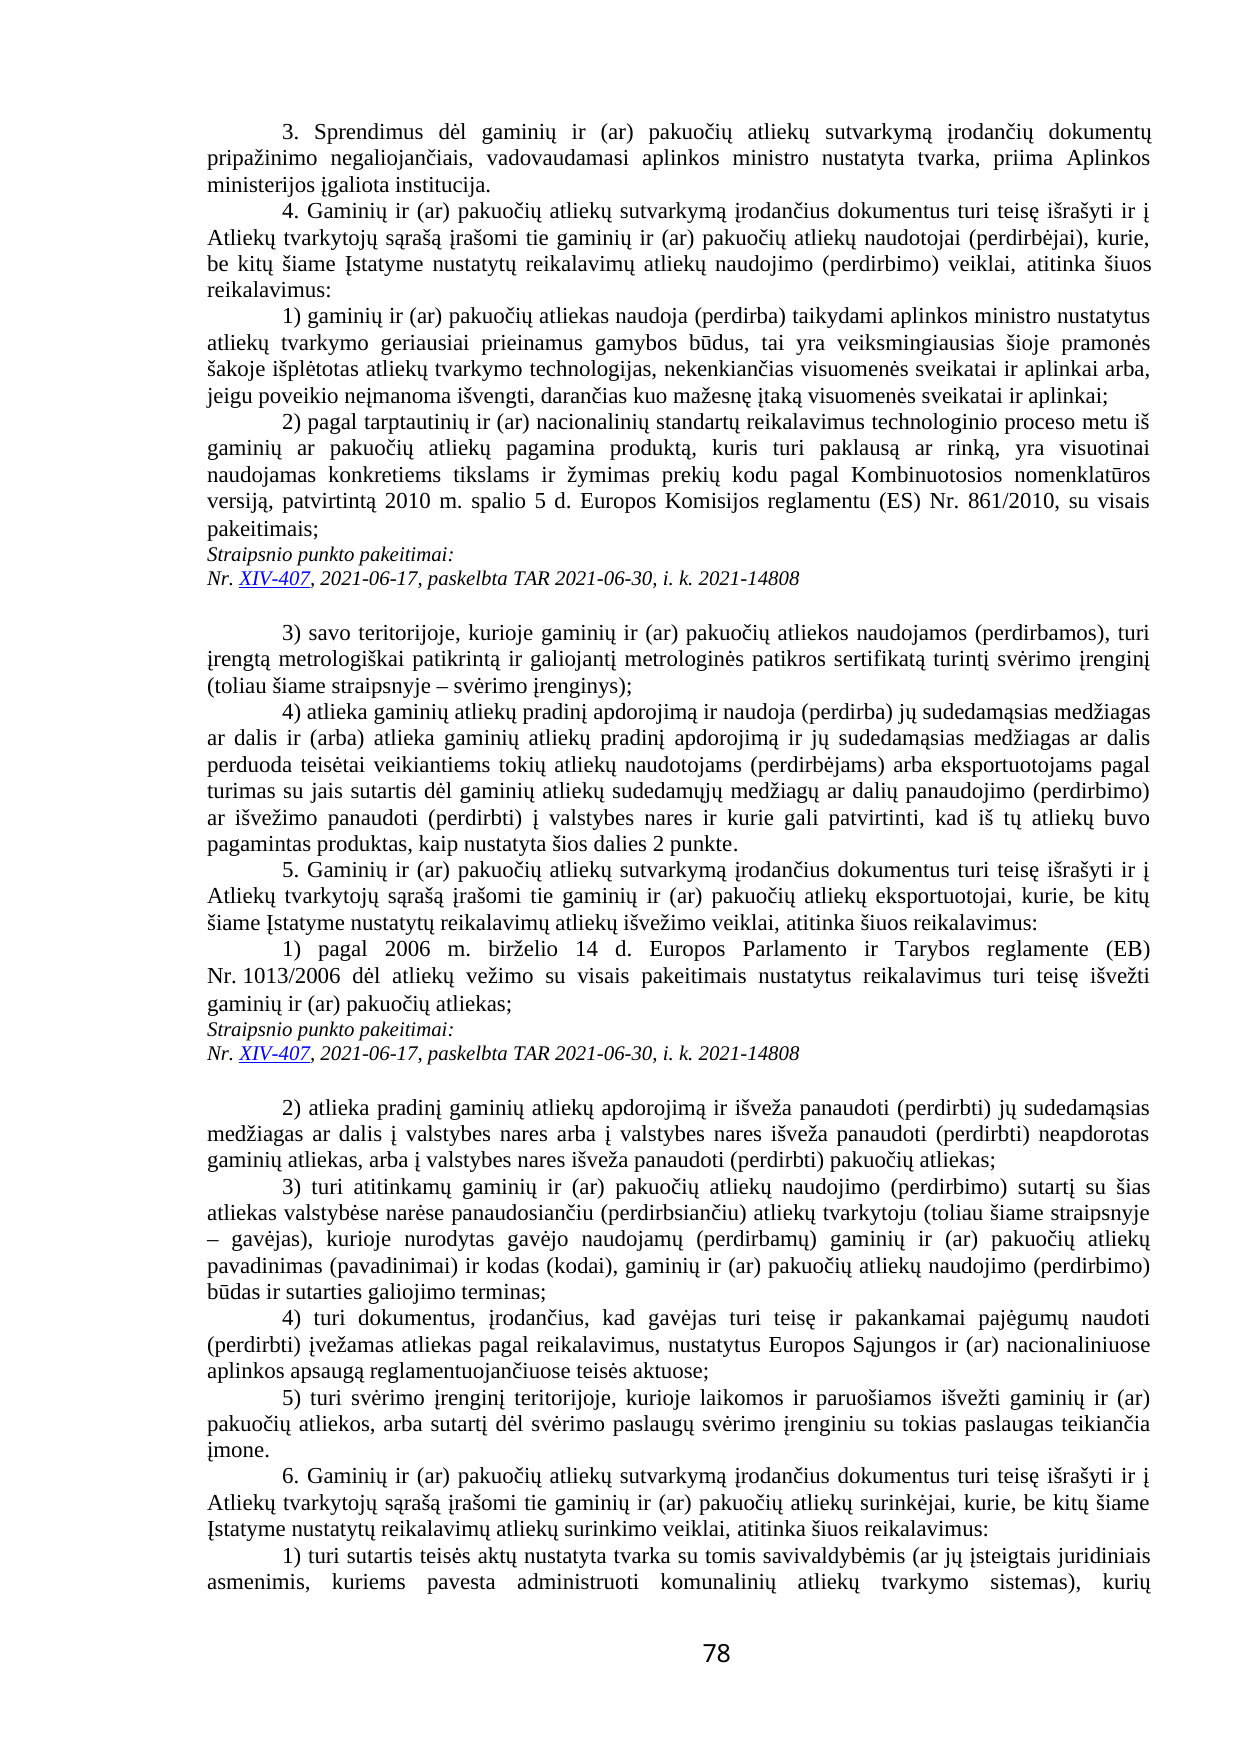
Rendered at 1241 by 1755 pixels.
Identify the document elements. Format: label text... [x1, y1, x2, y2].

text Straipsnio punkto pakeitimai: [207, 1017, 1152, 1041]
text 2) atlieka pradinį gaminių atliekų apdorojimą ir išveža panaudoti (perdirbti) jų sudedamąsias medžiagas ar dalis į valstybes nares arba į valstybes nares išveža panaudoti (perdirbti) neapdorotas gaminių atliekas, arba į valstybes nares išveža panaudoti (perdirbti) pakuočių atliekas; [207, 1094, 1152, 1173]
text 2) pagal tarptautinių ir (ar) nacionalinių standartų reikalavimus technologinio proceso metu iš gaminių ar pakuočių atliekų pagamina produktą, kuris turi paklausą ar rinką, yra visuotinai naudojamas konkretiems tikslams ir žymimas prekių kodu pagal Kombinuotosios nomenklatūros versiją, patvirtintą 2010 m. spalio 5 d. Europos Komisijos reglamentu (ES) Nr. 861/2010, su visais pakeitimais; [207, 408, 1152, 542]
text Nr. XIV-407, 2021-06-17, paskelbta TAR 2021-06-30, i. k. 2021-14808 [207, 1041, 1152, 1065]
text 5. Gaminių ir (ar) pakuočių atliekų sutvarkymą įrodančius dokumentus turi teisę išrašyti ir į Atliekų tvarkytojų sąrašą įrašomi tie gaminių ir (ar) pakuočių atliekų eksportuotojai, kurie, be kitų šiame Įstatyme nustatytų reikalavimų atliekų išvežimo veiklai, atitinka šiuos reikalavimus: [207, 856, 1152, 935]
text 1) turi sutartis teisės aktų nustatyta tvarka su tomis savivaldybėmis (ar jų įsteigtais juridiniais asmenimis, kuriems pavesta administruoti komunalinių atliekų tvarkymo sistemas), kurių [207, 1542, 1152, 1594]
text 4) atlieka gaminių atliekų pradinį apdorojimą ir naudoja (perdirba) jų sudedamąsias medžiagas ar dalis ir (arba) atlieka gaminių atliekų pradinį apdorojimą ir jų sudedamąsias medžiagas ar dalis perduoda teisėtai veikiantiems tokių atliekų naudotojams (perdirbėjams) arba eksportuotojams pagal turimas su jais sutartis dėl gaminių atliekų sudedamųjų medžiagų ar dalių panaudojimo (perdirbimo) ar išvežimo panaudoti (perdirbti) į valstybes nares ir kurie gali patvirtinti, kad iš tų atliekų buvo pagamintas produktas, kaip nustatyta šios dalies 2 punkte. [207, 698, 1152, 856]
text Straipsnio punkto pakeitimai: [207, 542, 1152, 566]
text 4. Gaminių ir (ar) pakuočių atliekų sutvarkymą įrodančius dokumentus turi teisę išrašyti ir į Atliekų tvarkytojų sąrašą įrašomi tie gaminių ir (ar) pakuočių atliekų naudotojai (perdirbėjai), kurie, be kitų šiame Įstatyme nustatytų reikalavimų atliekų naudojimo (perdirbimo) veiklai, atitinka šiuos reikalavimus: [207, 197, 1152, 303]
text 3) savo teritorijoje, kurioje gaminių ir (ar) pakuočių atliekos naudojamos (perdirbamos), turi įrengtą metrologiškai patikrintą ir galiojantį metrologinės patikros sertifikatą turintį svėrimo įrenginį (toliau šiame straipsnyje – svėrimo įrenginys); [207, 619, 1152, 698]
text 1) pagal 2006 m. birželio 14 d. Europos Parlamento ir Tarybos reglamente (EB) Nr. 1013/2006 dėl atliekų vežimo su visais pakeitimais nustatytus reikalavimus turi teisę išvežti gaminių ir (ar) pakuočių atliekas; [207, 935, 1152, 1017]
text 6. Gaminių ir (ar) pakuočių atliekų sutvarkymą įrodančius dokumentus turi teisę išrašyti ir į Atliekų tvarkytojų sąrašą įrašomi tie gaminių ir (ar) pakuočių atliekų surinkėjai, kurie, be kitų šiame Įstatyme nustatytų reikalavimų atliekų surinkimo veiklai, atitinka šiuos reikalavimus: [207, 1463, 1152, 1542]
text 4) turi dokumentus, įrodančius, kad gavėjas turi teisę ir pakankamai pajėgumų naudoti (perdirbti) įvežamas atliekas pagal reikalavimus, nustatytus Europos Sąjungos ir (ar) nacionaliniuose aplinkos apsaugą reglamentuojančiuose teisės aktuose; [207, 1304, 1152, 1383]
text 3) turi atitinkamų gaminių ir (ar) pakuočių atliekų naudojimo (perdirbimo) sutartį su šias atliekas valstybėse narėse panaudosiančiu (perdirbsiančiu) atliekų tvarkytoju (toliau šiame straipsnyje – gavėjas), kurioje nurodytas gavėjo naudojamų (perdirbamų) gaminių ir (ar) pakuočių atliekų pavadinimas (pavadinimai) ir kodas (kodai), gaminių ir (ar) pakuočių atliekų naudojimo (perdirbimo) būdas ir sutarties galiojimo terminas; [207, 1173, 1152, 1304]
text 1) gaminių ir (ar) pakuočių atliekas naudoja (perdirba) taikydami aplinkos ministro nustatytus atliekų tvarkymo geriausiai prieinamus gamybos būdus, tai yra veiksmingiausias šioje pramonės šakoje išplėtotas atliekų tvarkymo technologijas, nekenkiančias visuomenės sveikatai ir aplinkai arba, jeigu poveikio neįmanoma išvengti, darančias kuo mažesnę įtaką visuomenės sveikatai ir aplinkai; [207, 303, 1152, 408]
text 5) turi svėrimo įrenginį teritorijoje, kurioje laikomos ir paruošiamos išvežti gaminių ir (ar) pakuočių atliekos, arba sutartį dėl svėrimo paslaugų svėrimo įrenginiu su tokias paslaugas teikiančia įmone. [207, 1383, 1152, 1463]
text 3. Sprendimus dėl gaminių ir (ar) pakuočių atliekų sutvarkymą įrodančių dokumentų pripažinimo negaliojančiais, vadovaudamasi aplinkos ministro nustatyta tvarka, priima Aplinkos ministerijos įgaliota institucija. [207, 118, 1152, 197]
text Nr. XIV-407, 2021-06-17, paskelbta TAR 2021-06-30, i. k. 2021-14808 [207, 566, 1152, 590]
